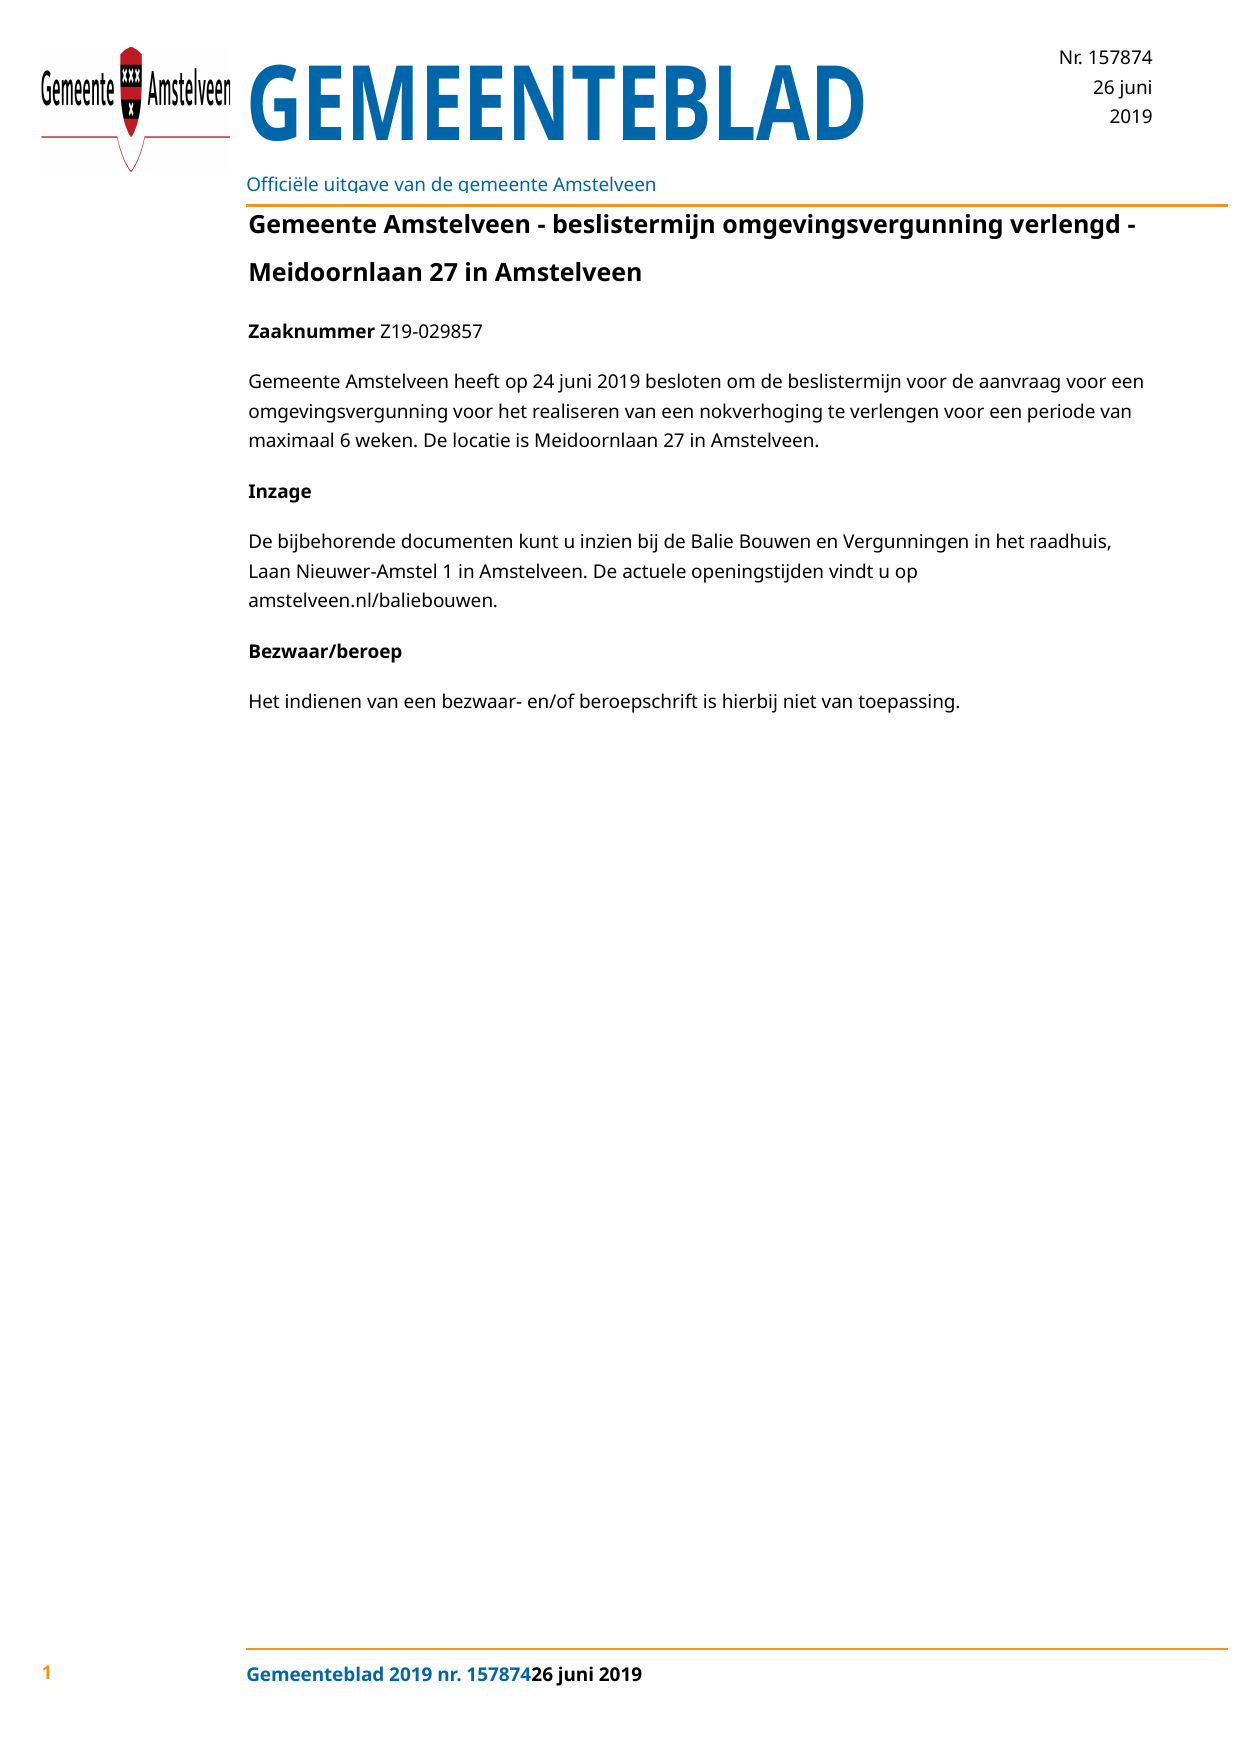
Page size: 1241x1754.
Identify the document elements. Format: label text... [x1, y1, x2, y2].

text De bijbehorende documenten kunt u inzien bij de Balie Bouwen en Vergunningen in het raadhuis, Laan Nieuwer-Amstel 1 in Amstelveen. De actuele openingstijden vindt u op amstelveen.nl/baliebouwen. [248, 528, 1152, 613]
text Bezwaar/beroep [248, 638, 1152, 664]
picture [41, 47, 231, 172]
text Inzage [248, 478, 1152, 504]
text Gemeente Amstelveen heeft op 24 juni 2019 besloten om de beslistermijn voor de aanvraag voor een omgevingsvergunning voor het realiseren van een nokverhoging te verlengen voor een periode van maximaal 6 weken. De locatie is Meidoornlaan 27 in Amstelveen. [248, 368, 1152, 453]
text Zaaknummer Z19-029857 [248, 318, 1152, 344]
text Het indienen van een bezwaar- en/of beroepschrift is hierbij niet van toepassing. [248, 688, 1152, 714]
text Gemeente Amstelveen - beslistermijn omgevingsvergunning verlengd - Meidoornlaan 27 in Amstelveen [248, 207, 1152, 288]
